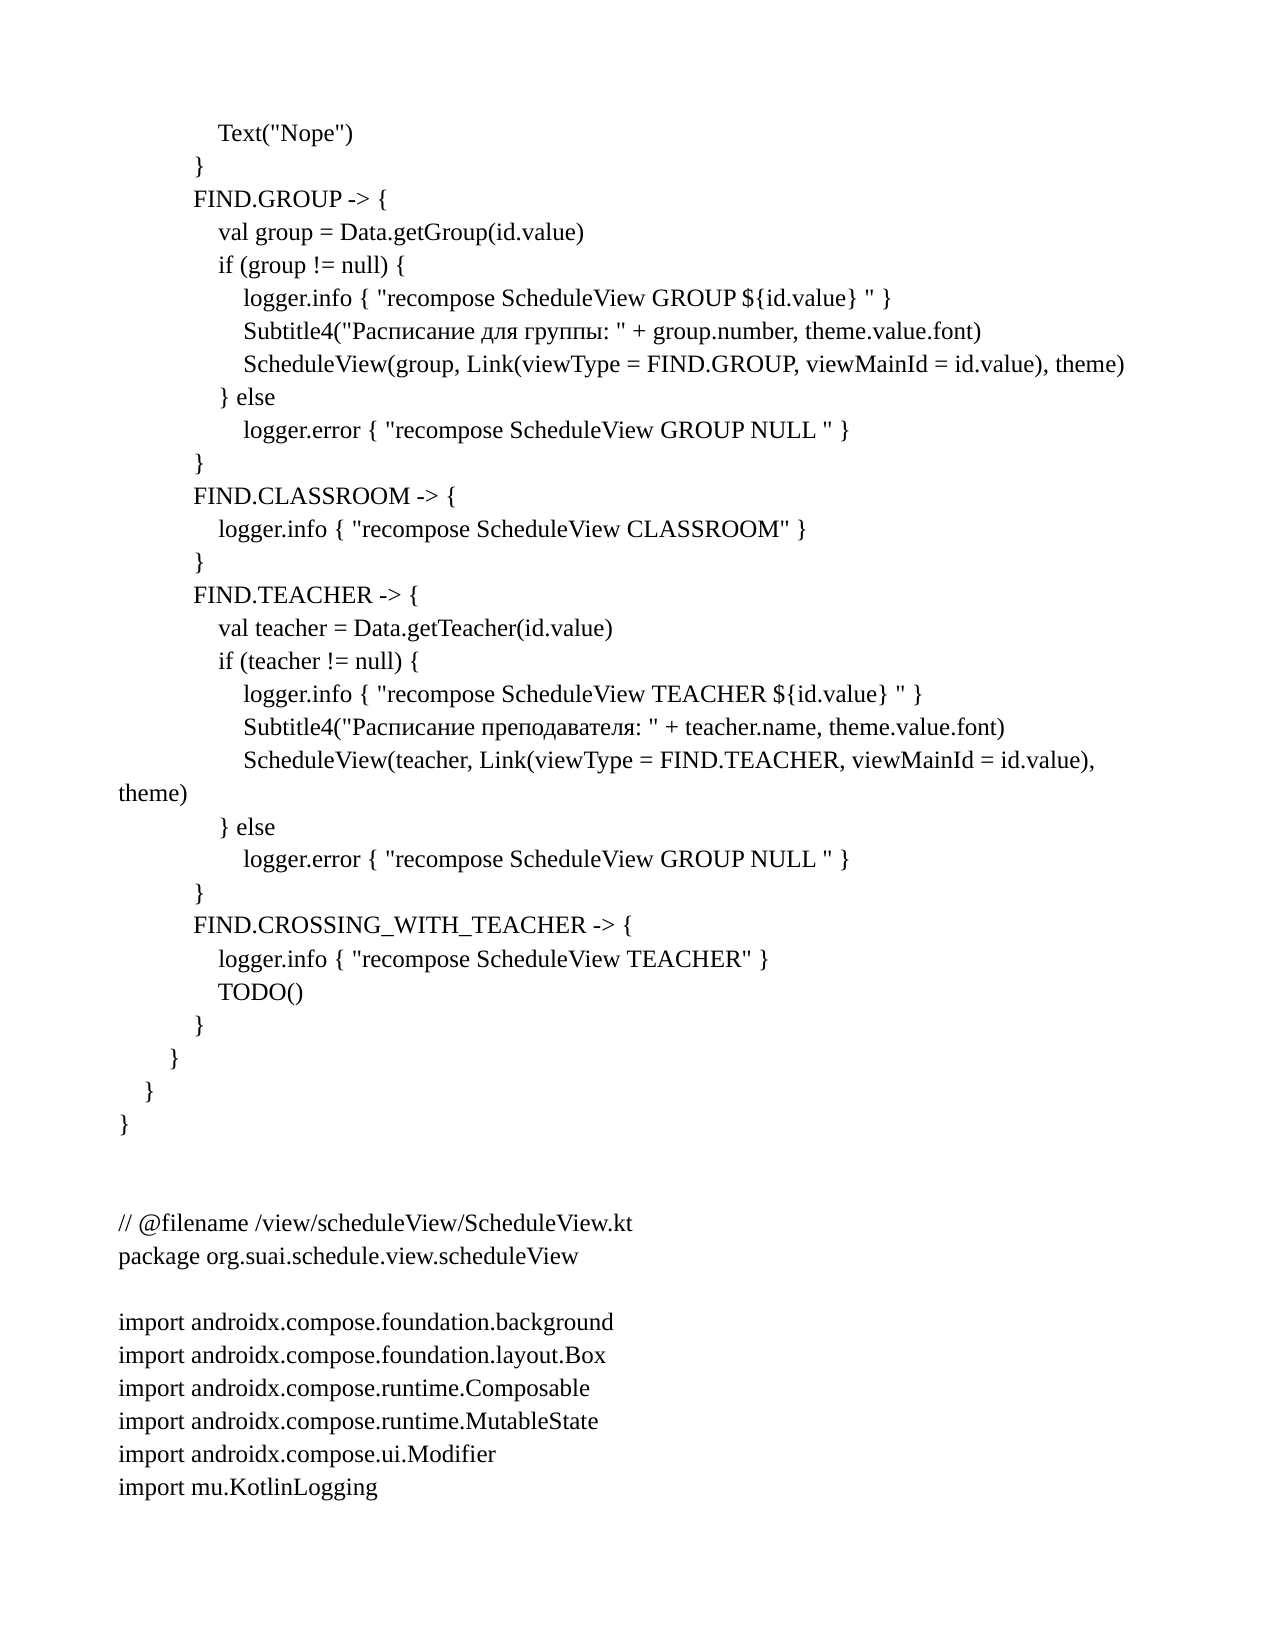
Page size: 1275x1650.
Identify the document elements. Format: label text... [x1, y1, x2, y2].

text Text("Nope") } FIND.GROUP -> { val group = Data.getGroup(id.value) if (group != null) { logger.info { "recompose ScheduleView GROUP ${id.value} " } Subtitle4("Расписание для группы: " + group.number, theme.value.font) ScheduleView(group, Link(viewType = FIND.GROUP, viewMainId = id.value), theme) } else logger.error { "recompose ScheduleView GROUP NULL " } } FIND.CLASSROOM -> { logger.info { "recompose ScheduleView CLASSROOM" } } FIND.TEACHER -> { val teacher = Data.getTeacher(id.value) if (teacher != null) { logger.info { "recompose ScheduleView TEACHER ${id.value} " } Subtitle4("Расписание преподавателя: " + teacher.name, theme.value.font) ScheduleView(teacher, Link(viewType = FIND.TEACHER, viewMainId = id.value), theme) } else logger.error { "recompose ScheduleView GROUP NULL " } } FIND.CROSSING_WITH_TEACHER -> { logger.info { "recompose ScheduleView TEACHER" } TODO() } } } } // @filename /view/scheduleView/ScheduleView.kt package org.suai.schedule.view.scheduleView import androidx.compose.foundation.background import androidx.compose.foundation.layout.Box import androidx.compose.runtime.Composable import androidx.compose.runtime.MutableState import androidx.compose.ui.Modifier import mu.KotlinLogging [118, 118, 1157, 1501]
